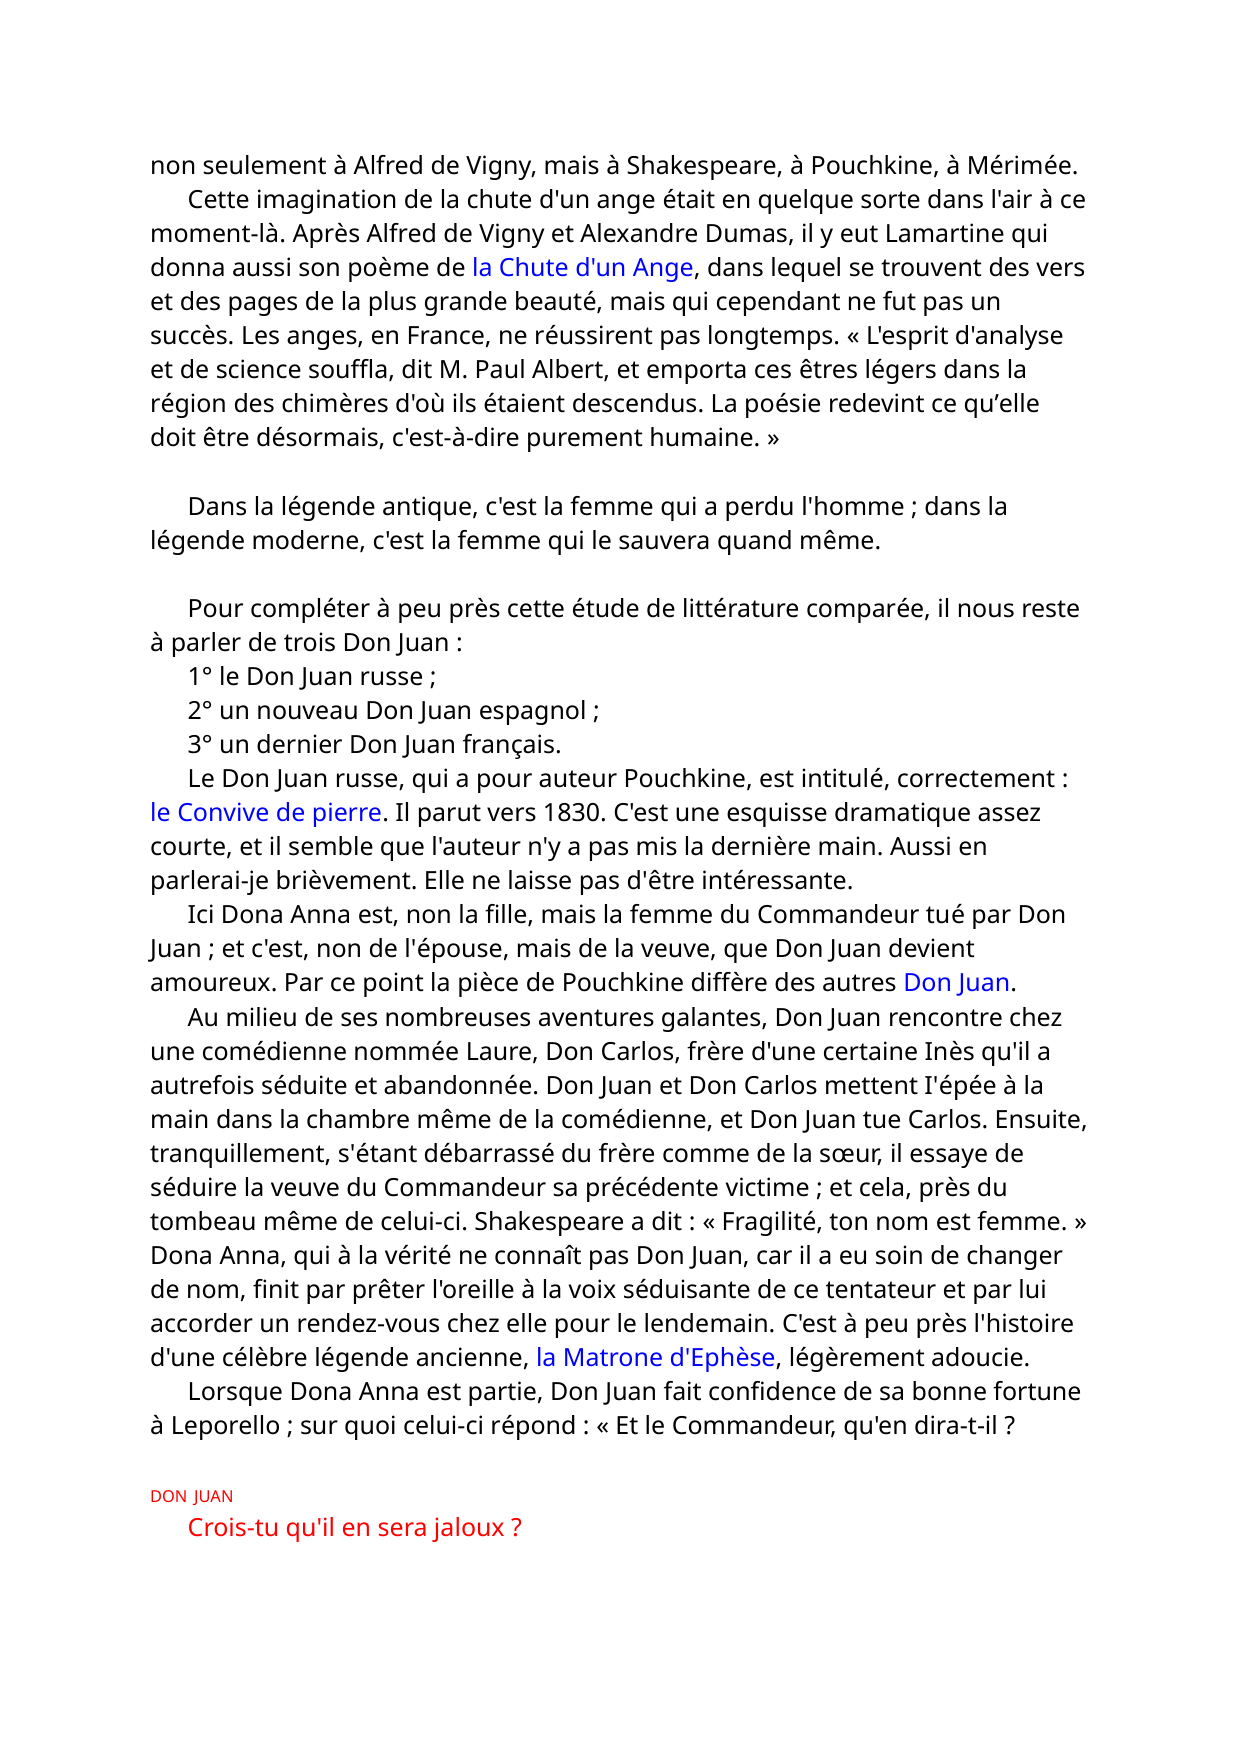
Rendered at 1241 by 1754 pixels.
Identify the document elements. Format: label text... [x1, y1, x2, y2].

text don juan [150, 1476, 1091, 1510]
text Dans la légende antique, c'est la femme qui a perdu l'homme ; dans la légende moderne, c'est la femme qui le sauvera quand même. [150, 488, 1091, 556]
text Pour compléter à peu près cette étude de litté­rature comparée, il nous reste à parler de trois Don Juan : [150, 590, 1091, 658]
text Lorsque Dona Anna est partie, Don Juan fait confidence de sa bonne fortune à Leporello ; sur quoi celui-ci répond : « Et le Commandeur, qu'en dira-t-il ? [150, 1374, 1091, 1442]
text 3° un dernier Don Juan français. [150, 727, 1091, 761]
text Ici Dona Anna est, non la fille, mais la femme du Commandeur tué par Don Juan ; et c'est, non de l'épouse, mais de la veuve, que Don Juan devient amoureux. Par ce point la pièce de Pouchkine diffère des autres Don Juan. [150, 897, 1091, 999]
text Au milieu de ses nombreuses aventures galantes, Don Juan rencontre chez une comédienne nommée Laure, Don Carlos, frère d'une certaine Inès qu'il a autrefois séduite et abandonnée. Don Juan et Don Carlos mettent I'épée à la main dans la chambre même de la comédienne, et Don Juan tue Carlos. Ensuite, tranquillement, s'étant débarrassé du frère comme de la sœur, il essaye de séduire la veuve du Com­mandeur sa précédente victime ; et cela, près du tombeau même de celui-ci. Shakespeare a dit : « Fragilité, ton nom est femme. » Dona Anna, qui à la vérité ne connaît pas Don Juan, car il a eu soin de changer de nom, finit par prêter l'oreille à la voix séduisante de ce tentateur et par lui accorder un rendez-vous chez elle pour le lende­main. C'est à peu près l'histoire d'une célèbre lé­gende ancienne, la Matrone d'Ephèse, légèrement adoucie. [150, 999, 1091, 1374]
text Le Don Juan russe, qui a pour auteur Pouchkine, est intitulé, correctement : le Convive de pierre. Il parut vers 1830. C'est une esquisse dramatique assez courte, et il semble que l'auteur n'y a pas mis la dernière main. Aussi en parlerai-je briève­ment. Elle ne laisse pas d'être intéressante. [150, 761, 1091, 897]
text Cette imagination de la chute d'un ange était en quelque sorte dans l'air à ce moment-là. Après Alfred de Vigny et Alexandre Dumas, il y eut Lamartine qui donna aussi son poème de la Chute d'un Ange, dans lequel se trouvent des vers et des pages de la plus grande beauté, mais qui cependant ne fut pas un succès. Les anges, en France, ne réussirent pas longtemps. « L'esprit d'ana­lyse et de science souffla, dit M. Paul Albert, et emporta ces êtres légers dans la région des chimères d'où ils étaient descendus. La poésie re­devint ce qu’elle doit être désormais, c'est-à-dire purement humaine. » [150, 182, 1091, 454]
text Crois-tu qu'il en sera jaloux ? [150, 1510, 1091, 1544]
text 2° un nouveau Don Juan espagnol ; [150, 693, 1091, 727]
text 1° le Don Juan russe ; [150, 658, 1091, 693]
text non seulement à Alfred de Vigny, mais à Shakespeare, à Pouchkine, à Mérimée. [150, 148, 1091, 182]
